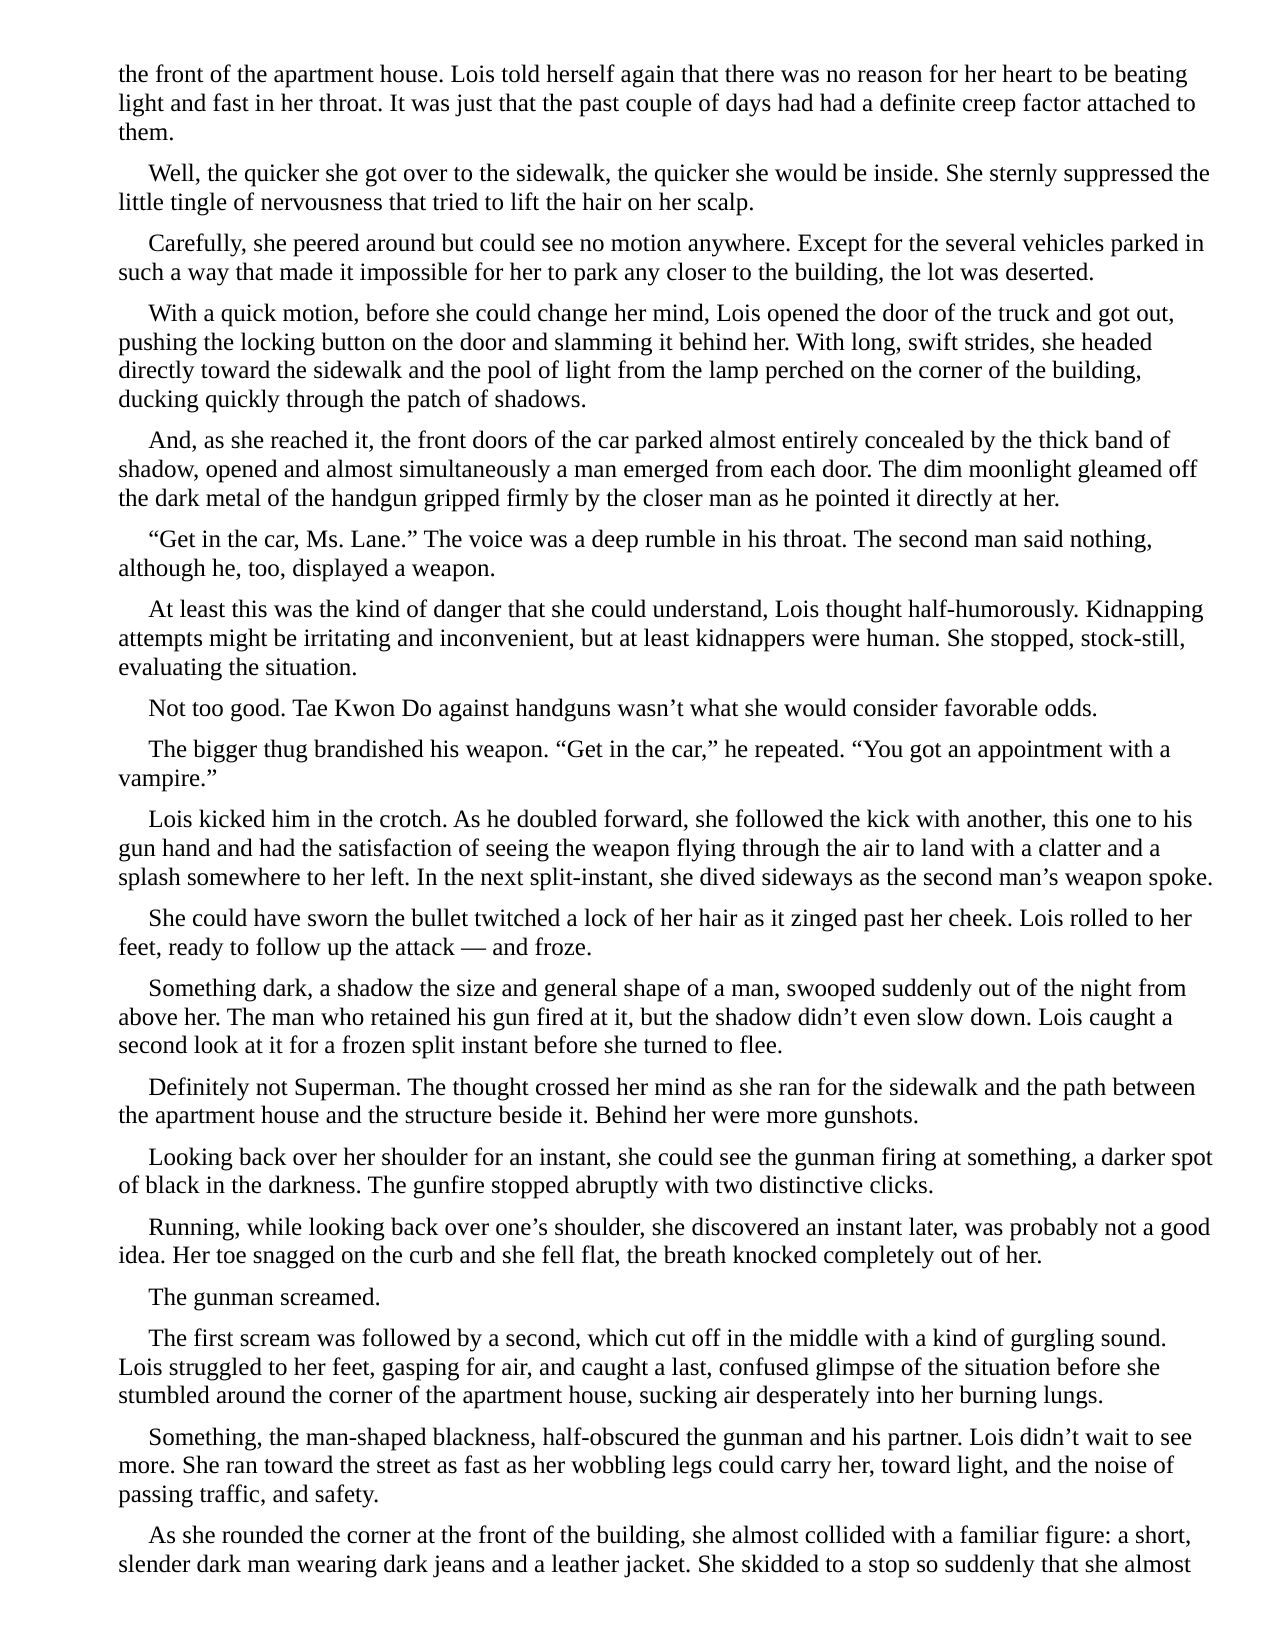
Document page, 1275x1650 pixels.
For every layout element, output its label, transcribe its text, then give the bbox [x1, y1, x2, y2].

text Not too good. Tae Kwon Do against handguns wasn’t what she would consider favorable odds. [118, 693, 1216, 722]
text The bigger thug brandished his weapon. “Get in the car,” he repeated. “You got an appointment with a vampire.” [118, 734, 1216, 792]
text Well, the quicker she got over to the sidewalk, the quicker she would be inside. She sternly suppressed the little tingle of nervousness that tried to lift the hair on her scalp. [118, 158, 1216, 215]
text Looking back over her shoulder for an instant, she could see the gunman firing at something, a darker spot of black in the darkness. The gunfire stopped abruptly with two distinctive clicks. [118, 1142, 1216, 1199]
text The gunman screamed. [118, 1282, 1216, 1310]
text Something dark, a shadow the size and general shape of a man, swooped suddenly out of the night from above her. The man who retained his gun fired at it, but the shadow didn’t even slow down. Lois caught a second look at it for a frozen split instant before she turned to flee. [118, 973, 1216, 1059]
text Definitely not Superman. The thought crossed her mind as she ran for the sidewalk and the path between the apartment house and the structure beside it. Behind her were more gunshots. [118, 1072, 1216, 1129]
text “Get in the car, Ms. Lane.” The voice was a deep rumble in his throat. The second man said nothing, although he, too, displayed a weapon. [118, 524, 1216, 582]
text The first scream was followed by a second, which cut off in the middle with a kind of gurgling sound. Lois struggled to her feet, gasping for air, and caught a last, confused glimpse of the situation before she stumbled around the corner of the apartment house, sucking air desperately into her burning lungs. [118, 1323, 1216, 1409]
text With a quick motion, before she could change her mind, Lois opened the door of the truck and got out, pushing the locking button on the door and slamming it behind her. With long, swift strides, she headed directly toward the sidewalk and the pool of light from the lamp perched on the corner of the building, ducking quickly through the patch of shadows. [118, 298, 1216, 413]
text the front of the apartment house. Lois told herself again that there was no reason for her heart to be beating light and fast in her throat. It was just that the past couple of days had had a definite creep factor attached to them. [118, 59, 1216, 145]
text She could have sworn the bullet twitched a lock of her hair as it zinged past her cheek. Lois rolled to her feet, ready to follow up the attack — and froze. [118, 903, 1216, 960]
text Running, while looking back over one’s shoulder, she discovered an instant later, was probably not a good idea. Her toe snagged on the curb and she fell flat, the breath knocked completely out of her. [118, 1212, 1216, 1269]
text As she rounded the corner at the front of the building, she almost collided with a familiar figure: a short, slender dark man wearing dark jeans and a leather jacket. She skidded to a stop so suddenly that she almost [118, 1520, 1216, 1578]
text At least this was the kind of danger that she could understand, Lois thought half-humorously. Kidnapping attempts might be irritating and inconvenient, but at least kidnappers were human. She stopped, stock-still, evaluating the situation. [118, 594, 1216, 680]
text Carefully, she peered around but could see no motion anywhere. Except for the several vehicles parked in such a way that made it impossible for her to park any closer to the building, the lot was deserted. [118, 228, 1216, 285]
text Lois kicked him in the crotch. As he doubled forward, she followed the kick with another, this one to his gun hand and had the satisfaction of seeing the weapon flying through the air to land with a clatter and a splash somewhere to her left. In the next split-instant, she dived sideways as the second man’s weapon spoke. [118, 804, 1216, 890]
text And, as she reached it, the front doors of the car parked almost entirely concealed by the thick band of shadow, opened and almost simultaneously a man emerged from each door. The dim moonlight gleamed off the dark metal of the handgun gripped firmly by the closer man as he pointed it directly at her. [118, 425, 1216, 512]
text Something, the man-shaped blackness, half-obscured the gunman and his partner. Lois didn’t wait to see more. She ran toward the street as fast as her wobbling legs could carry her, toward light, and the noise of passing traffic, and safety. [118, 1422, 1216, 1508]
